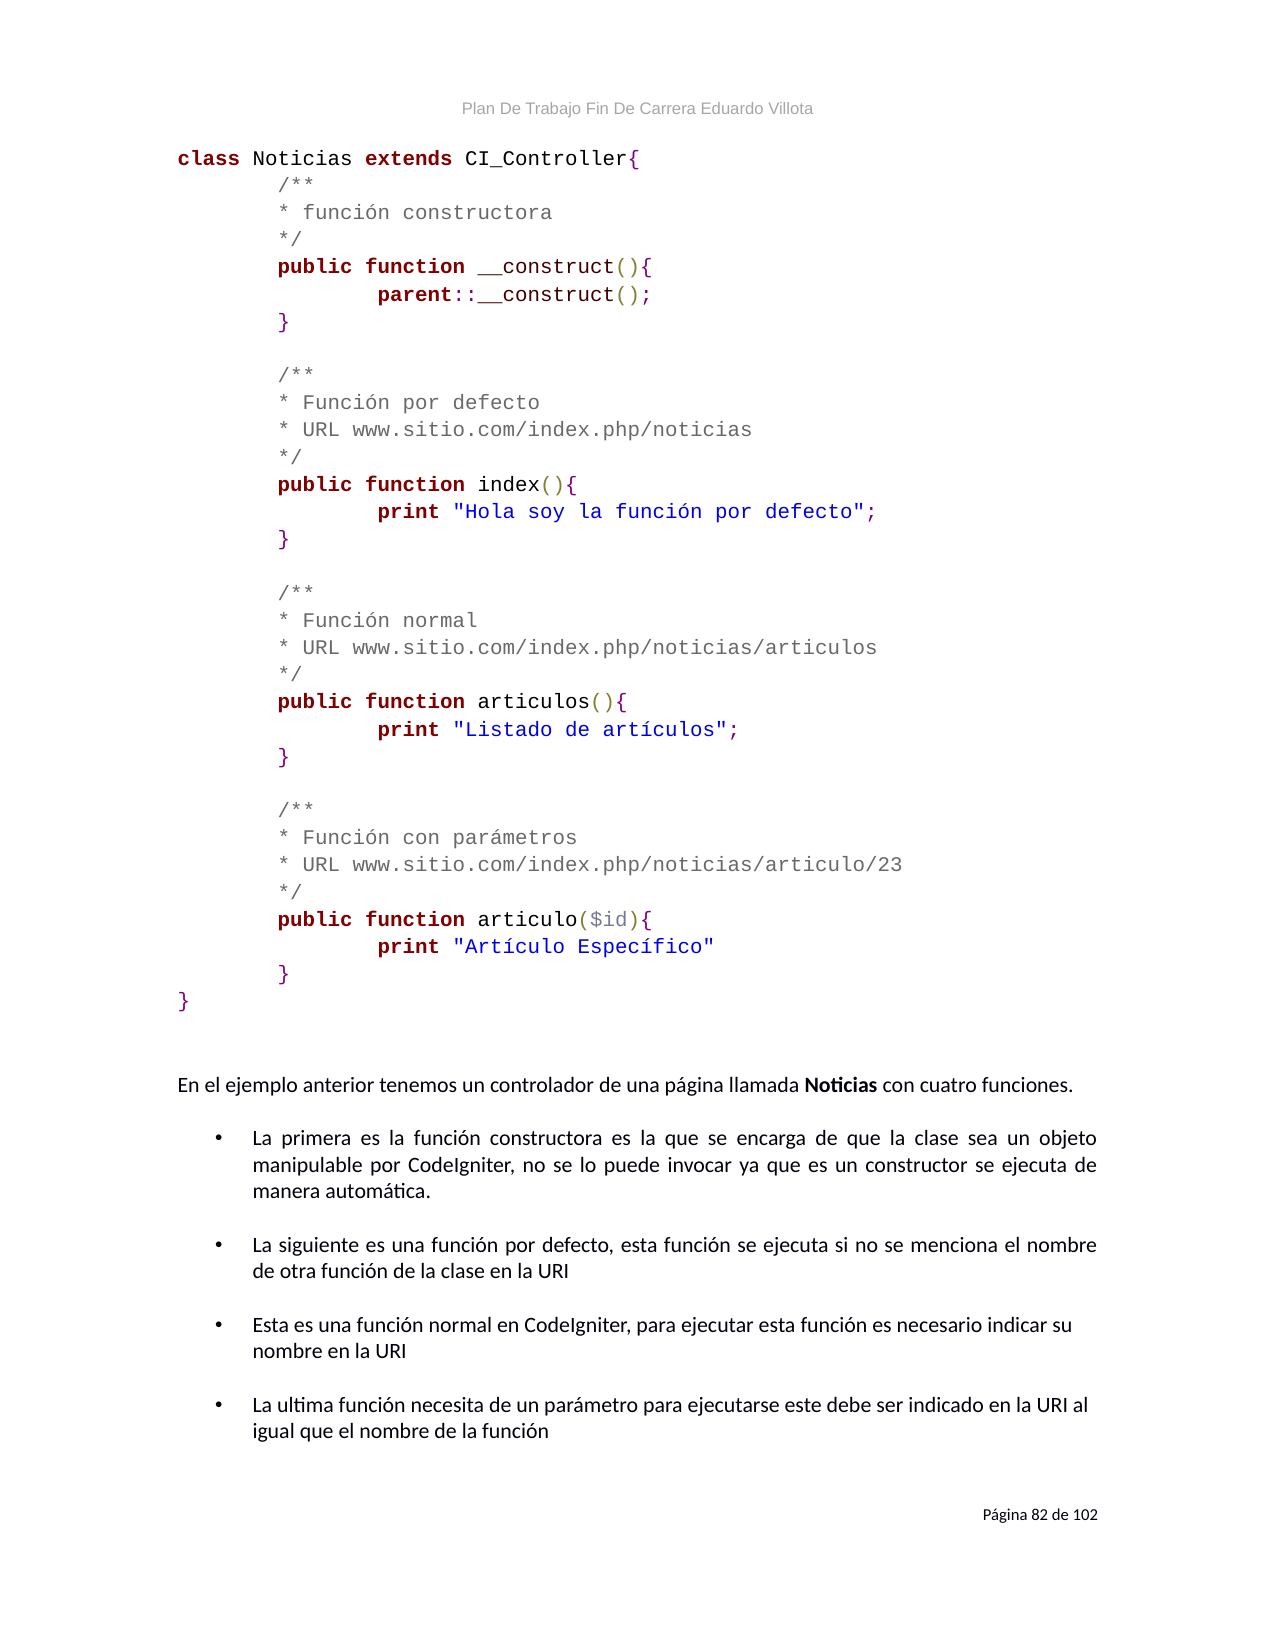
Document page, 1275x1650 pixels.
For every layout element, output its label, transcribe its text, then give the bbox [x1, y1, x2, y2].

list Esta es una función normal en CodeIgniter, para ejecutar esta función es necesario indicar su nombre en la URI [215, 1311, 1098, 1364]
text * Función por defecto [177, 392, 1098, 416]
text */ [177, 882, 1098, 905]
text print "Hola soy la función por defecto"; [177, 501, 1098, 525]
text class Noticias extends CI_Controller{ [177, 148, 1098, 171]
text public function index(){ [177, 474, 1098, 497]
text */ [177, 447, 1098, 470]
text */ [177, 229, 1098, 253]
text print "Artículo Específico" [177, 936, 1098, 960]
list La primera es la función constructora es la que se encarga de que la clase sea un objeto manipulable por CodeIgniter, no se lo puede invocar ya que es un constructor se ejecuta de manera automática. [215, 1124, 1098, 1204]
list La siguiente es una función por defecto, esta función se ejecuta si no se menciona el nombre de otra función de la clase en la URI [215, 1231, 1098, 1284]
list La ultima función necesita de un parámetro para ejecutarse este debe ser indicado en la URI al igual que el nombre de la función [215, 1391, 1098, 1444]
text * URL www.sitio.com/index.php/noticias/articulo/23 [177, 854, 1098, 878]
text parent::__construct(); [177, 283, 1098, 307]
text * Función con parámetros [177, 827, 1098, 851]
text * función constructora [177, 202, 1098, 226]
text print "Listado de artículos"; [177, 718, 1098, 742]
text En el ejemplo anterior tenemos un controlador de una página llamada Noticias con cuatro funciones. [177, 1071, 1098, 1097]
text public function articulo($id){ [177, 909, 1098, 932]
text * URL www.sitio.com/index.php/noticias/articulos [177, 637, 1098, 661]
text /** [177, 175, 1098, 198]
text * Función normal [177, 610, 1098, 633]
text } [177, 311, 1098, 334]
text /** [177, 583, 1098, 606]
text * URL www.sitio.com/index.php/noticias [177, 419, 1098, 443]
text */ [177, 664, 1098, 688]
text } [177, 746, 1098, 769]
text /** [177, 365, 1098, 389]
text } [177, 528, 1098, 552]
text /** [177, 800, 1098, 824]
text public function __construct(){ [177, 256, 1098, 280]
text public function articulos(){ [177, 691, 1098, 715]
text } [177, 963, 1098, 987]
text } [177, 990, 1098, 1014]
